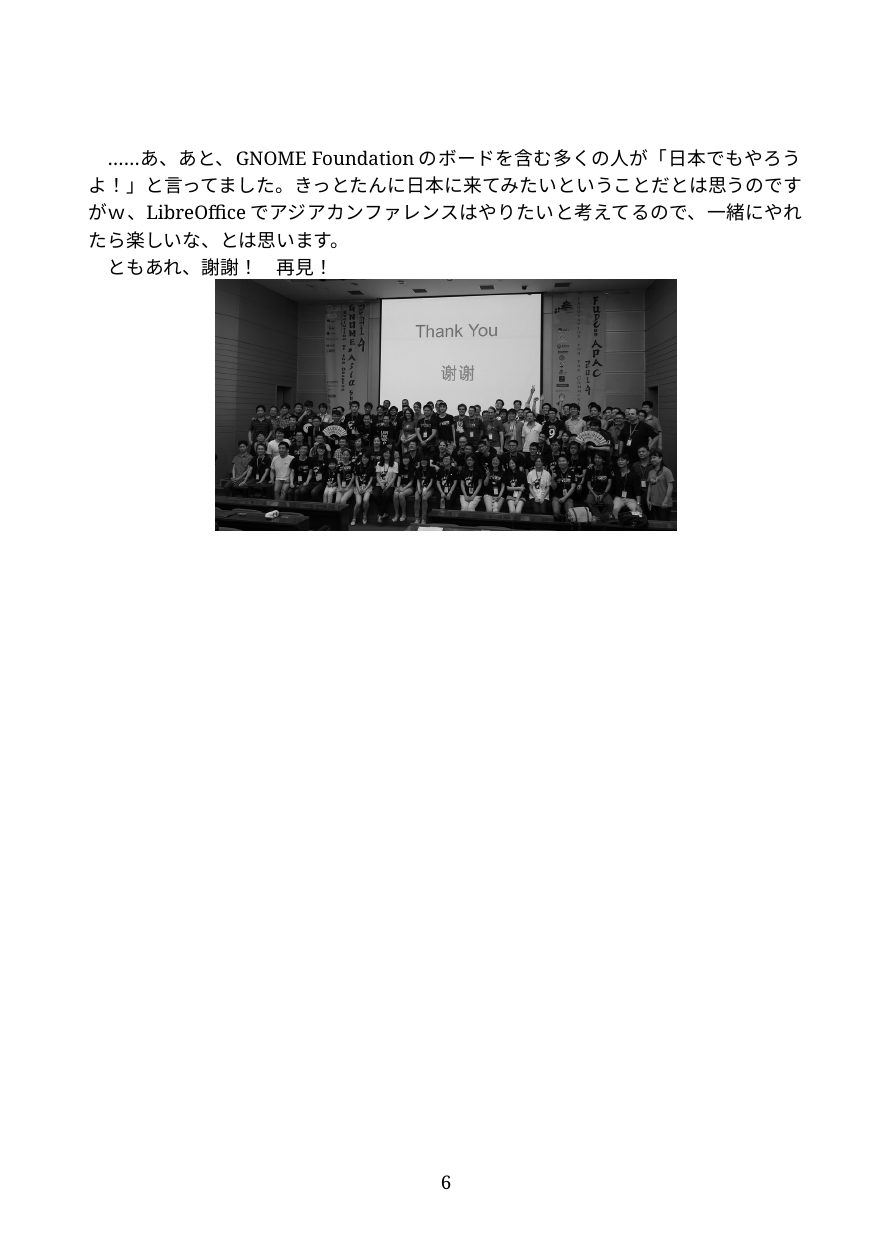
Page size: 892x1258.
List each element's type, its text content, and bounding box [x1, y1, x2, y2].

text ……あ、あと、GNOME Foundationのボードを含む多くの人が「日本でもやろうよ！」と言ってました。きっとたんに日本に来てみたいということだとは思うのですがｗ、LibreOfficeでアジアカンファレンスはやりたいと考えてるので、一緒にやれたら楽しいな、とは思います。 [88, 144, 803, 252]
text ともあれ、謝謝！ 再見！ [88, 252, 803, 279]
